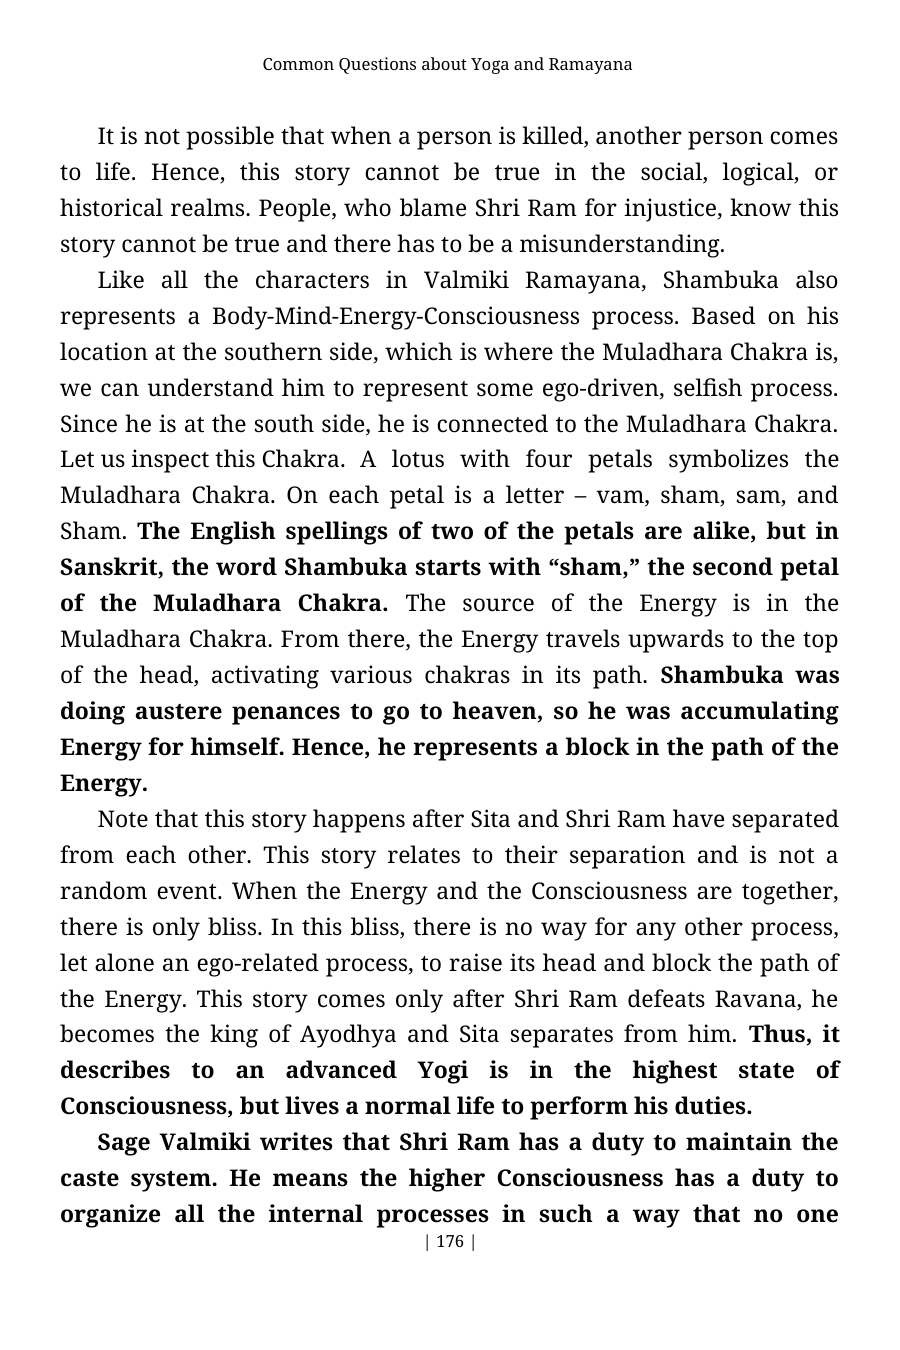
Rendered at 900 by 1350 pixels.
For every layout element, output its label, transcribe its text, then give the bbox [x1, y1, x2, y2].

text Like all the characters in Valmiki Ramayana, Shambuka also represents a Body-Mind-Energy-Consciousness process. Based on his location at the southern side, which is where the Muladhara Chakra is, we can understand him to represent some ego-driven, selfish process. Since he is at the south side, he is connected to the Muladhara Chakra. Let us inspect this Chakra. A lotus with four petals symbolizes the Muladhara Chakra. On each petal is a letter – vam, sham, sam, and Sham. The English spellings of two of the petals are alike, but in Sanskrit, the word Shambuka starts with “sham,” the second petal of the Muladhara Chakra. The source of the Energy is in the Muladhara Chakra. From there, the Energy travels upwards to the top of the head, activating various chakras in its path. Shambuka was doing austere penances to go to heaven, so he was accumulating Energy for himself. Hence, he represents a block in the path of the Energy. [60, 264, 840, 798]
text Note that this story happens after Sita and Shri Ram have separated from each other. This story relates to their separation and is not a random event. When the Energy and the Consciousness are together, there is only bliss. In this bliss, there is no way for any other process, let alone an ego-related process, to raise its head and block the path of the Energy. This story comes only after Shri Ram defeats Ravana, he becomes the king of Ayodhya and Sita separates from him. Thus, it describes to an advanced Yogi is in the highest state of Consciousness, but lives a normal life to perform his duties. [60, 803, 840, 1122]
text Sage Valmiki writes that Shri Ram has a duty to maintain the caste system. He means the higher Consciousness has a duty to organize all the internal processes in such a way that no one [60, 1126, 840, 1229]
text It is not possible that when a person is killed, another person comes to life. Hence, this story cannot be true in the social, logical, or historical realms. People, who blame Shri Ram for injustice, know this story cannot be true and there has to be a misunderstanding. [60, 120, 840, 259]
